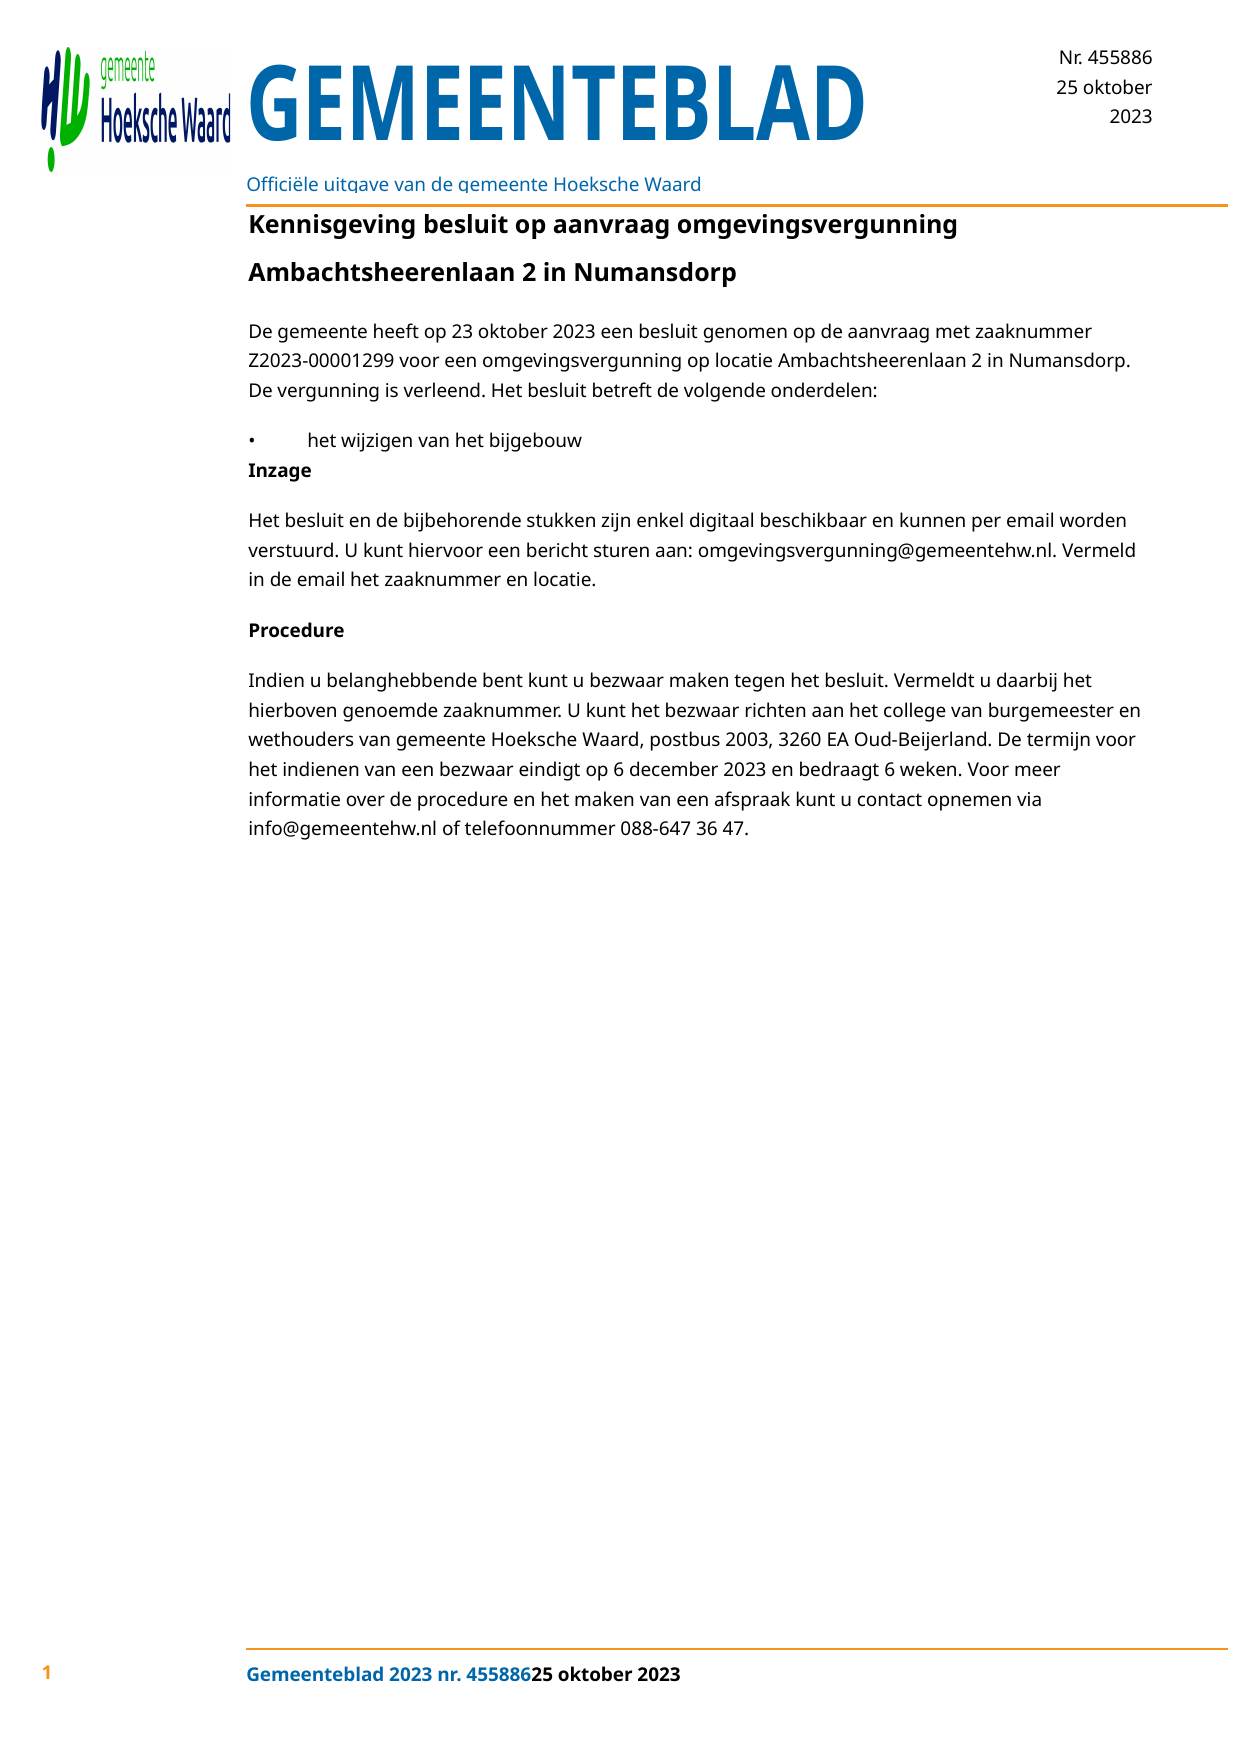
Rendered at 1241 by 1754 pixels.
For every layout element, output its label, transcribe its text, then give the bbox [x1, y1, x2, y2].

list het wijzigen van het bijgebouw [248, 427, 1152, 453]
text Kennisgeving besluit op aanvraag omgevingsvergunning Ambachtsheerenlaan 2 in Numansdorp [248, 207, 1152, 288]
text Indien u belanghebbende bent kunt u bezwaar maken tegen het besluit. Vermeldt u daarbij het hierboven genoemde zaaknummer. U kunt het bezwaar richten aan het college van burgemeester en wethouders van gemeente Hoeksche Waard, postbus 2003, 3260 EA Oud-Beijerland. De termijn voor het indienen van een bezwaar eindigt op 6 december 2023 en bedraagt 6 weken. Voor meer informatie over de procedure en het maken van een afspraak kunt u contact opnemen via info@gemeentehw.nl of telefoonnummer 088-647 36 47. [248, 667, 1152, 841]
text Procedure [248, 617, 1152, 643]
text Inzage [248, 457, 1152, 483]
text Het besluit en de bijbehorende stukken zijn enkel digitaal beschikbaar en kunnen per email worden verstuurd. U kunt hiervoor een bericht sturen aan: omgevingsvergunning@gemeentehw.nl. Vermeld in de email het zaaknummer en locatie. [248, 507, 1152, 592]
text De gemeente heeft op 23 oktober 2023 een besluit genomen op de aanvraag met zaaknummer Z2023-00001299 voor een omgevingsvergunning op locatie Ambachtsheerenlaan 2 in Numansdorp. De vergunning is verleend. Het besluit betreft de volgende onderdelen: [248, 318, 1152, 403]
picture [41, 47, 231, 172]
